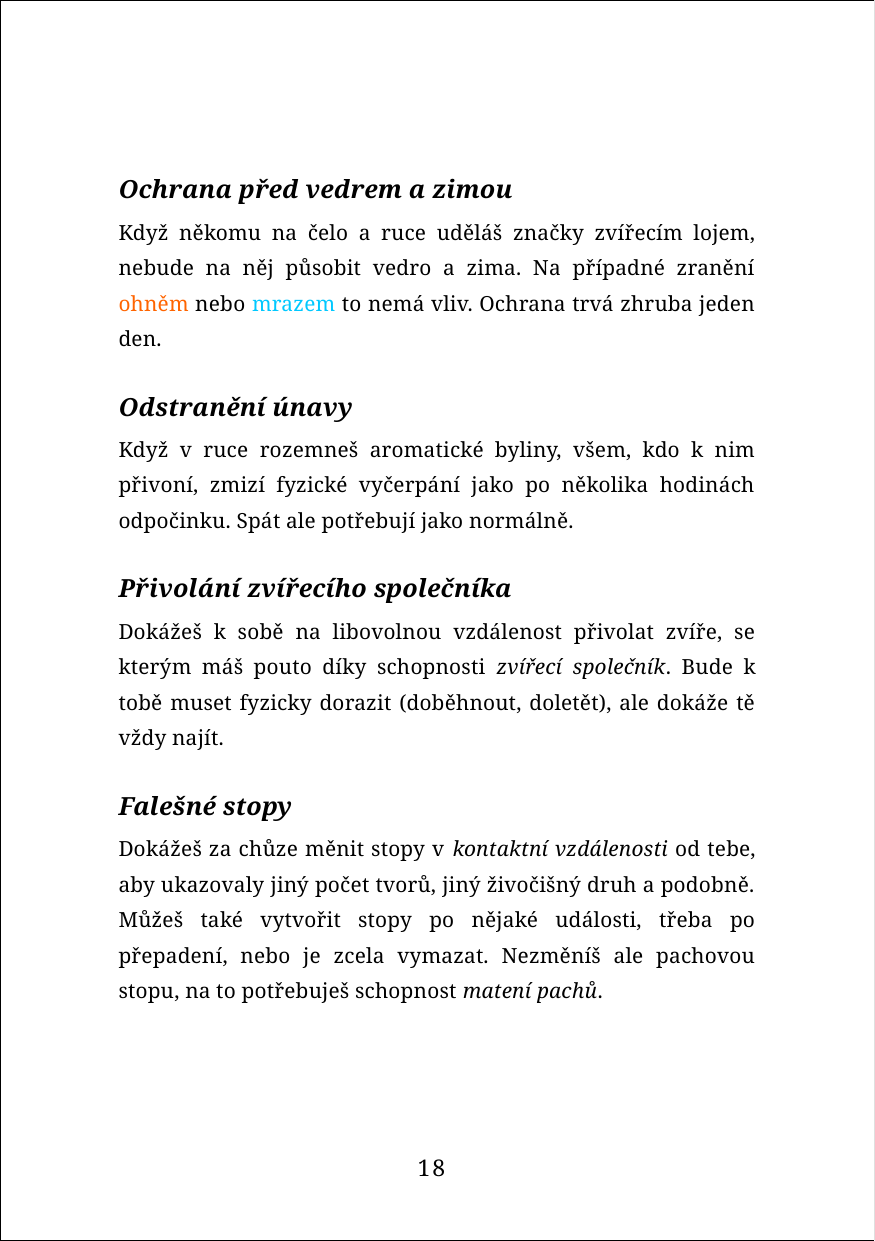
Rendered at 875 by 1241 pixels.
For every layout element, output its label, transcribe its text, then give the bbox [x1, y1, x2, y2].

subtitle Falešné stopy [118, 788, 756, 822]
text Dokážeš k sobě na libovolnou vzdálenost přivolat zvíře, se kterým máš pouto díky schopnosti zvířecí společník. Bude k tobě muset fyzicky dorazit (doběhnout, doletět), ale dokáže tě vždy najít. [118, 617, 756, 752]
text Dokážeš za chůze měnit stopy v kontaktní vzdálenosti od tebe, aby ukazovaly jiný počet tvorů, jiný živočišný druh a podobně. Můžeš také vytvořit stopy po nějaké události, třeba po přepadení, nebo je zcela vymazat. Nezměníš ale pachovou stopu, na to potřebuješ schopnost matení pachů. [118, 834, 756, 1005]
text Když v ruce rozemneš aromatické byliny, všem, kdo k nim přivoní, zmizí fyzické vyčerpání jako po několika hodinách odpočinku. Spát ale potřebují jako normálně. [118, 435, 756, 534]
subtitle Přivolání zvířecího společníka [118, 571, 756, 605]
text Když někomu na čelo a ruce uděláš značky zvířecím lojem, nebude na něj působit vedro a zima. Na případné zranění ohněm nebo mrazem to nemá vliv. Ochrana trvá zhruba jeden den. [118, 218, 756, 353]
subtitle Odstranění únavy [118, 389, 756, 423]
subtitle Ochrana před vedrem a zimou [118, 172, 756, 206]
